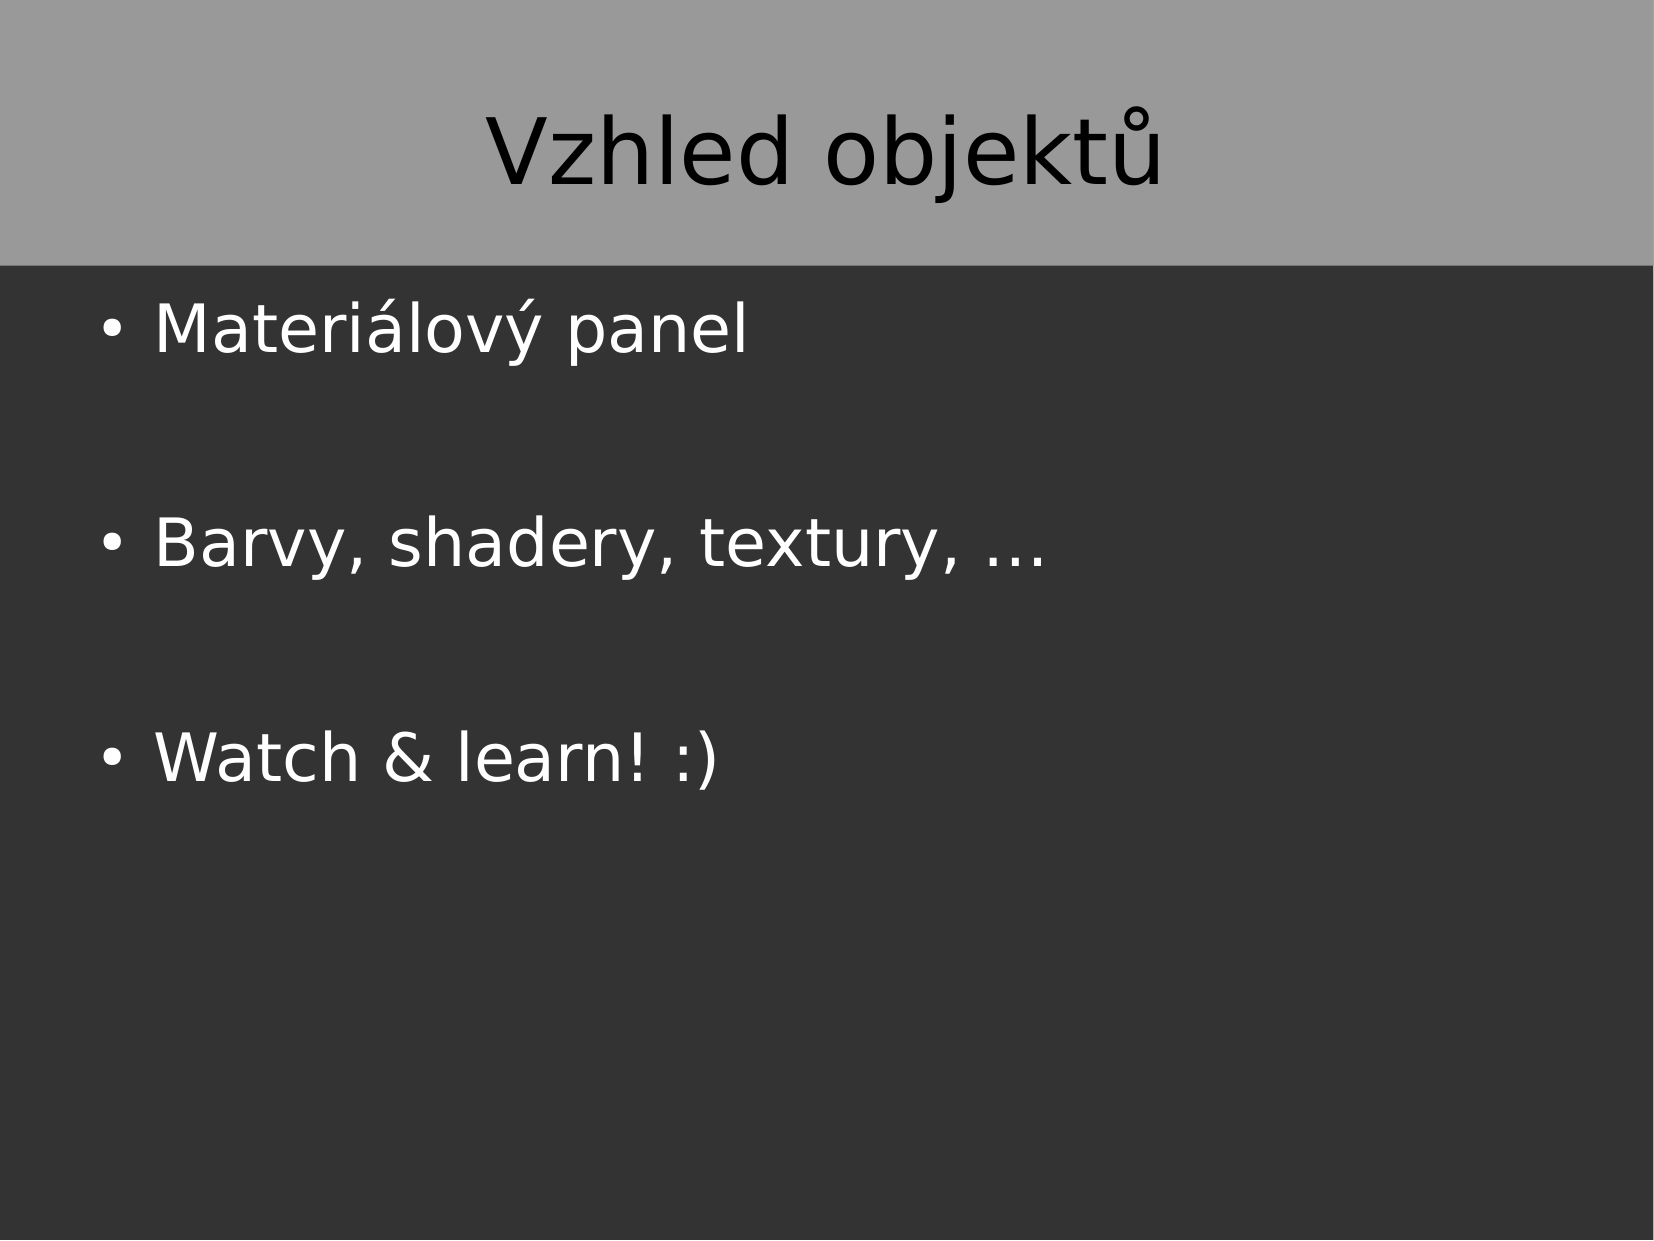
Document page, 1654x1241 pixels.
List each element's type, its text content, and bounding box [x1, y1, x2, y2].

list Materiálový panel Barvy, shadery, textury, … Watch & learn! :) [82, 290, 1571, 1094]
title Vzhled objektů [82, 56, 1571, 250]
